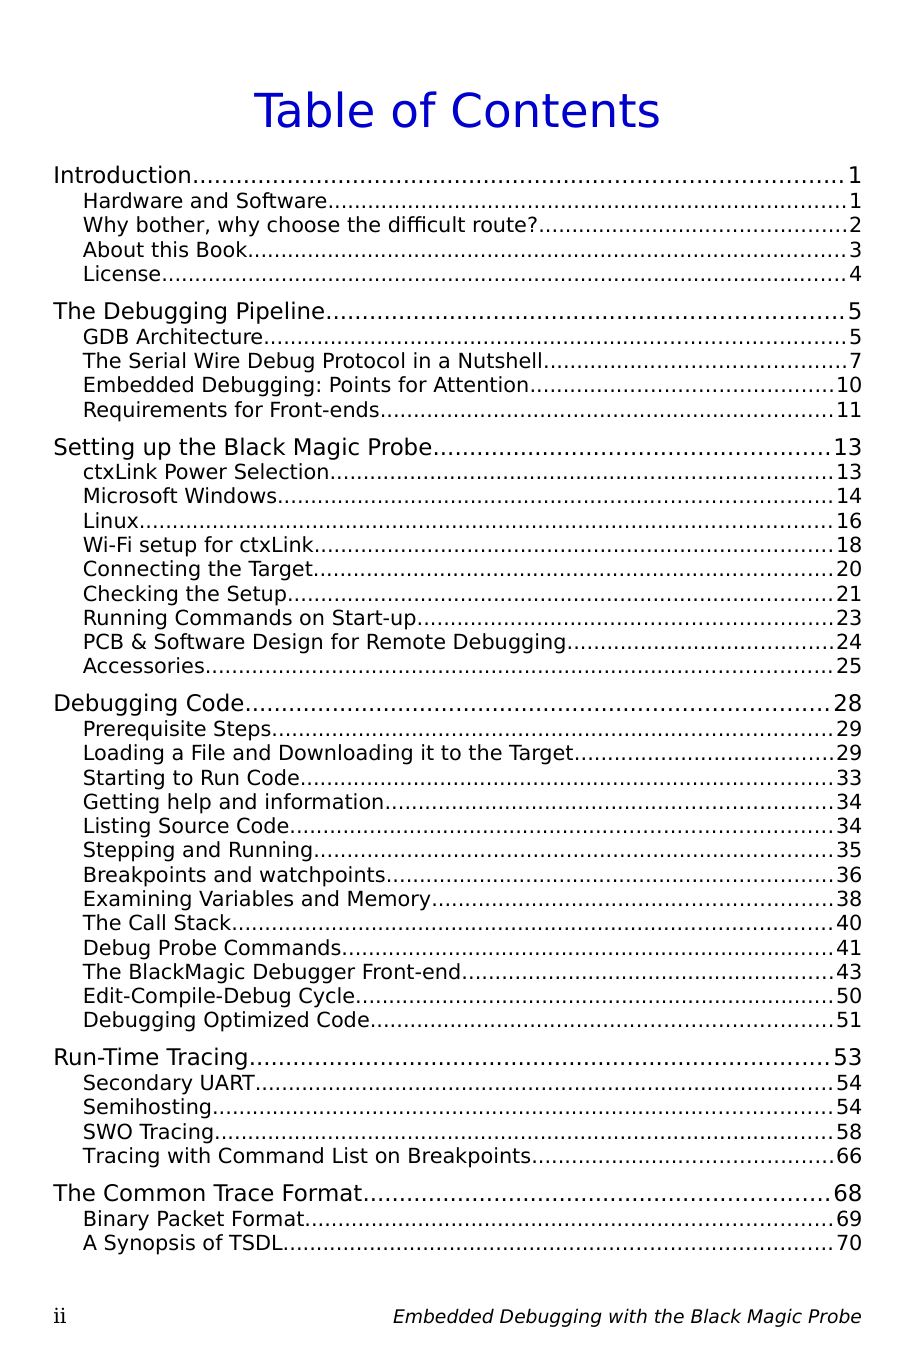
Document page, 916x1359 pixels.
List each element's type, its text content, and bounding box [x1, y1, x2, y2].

text Loading a File and Downloading it to the Target 29 [83, 741, 862, 766]
text Stepping and Running 35 [83, 838, 862, 863]
text Embedded Debugging: Points for Attention 10 [83, 373, 862, 398]
text Run-Time Tracing 53 [53, 1044, 862, 1071]
text Tracing with Command List on Breakpoints 66 [83, 1144, 862, 1168]
text GDB Architecture 5 [83, 325, 862, 349]
text Binary Packet Format 69 [83, 1207, 862, 1231]
text Breakpoints and watchpoints 36 [83, 863, 862, 887]
text Secondary UART 54 [83, 1071, 862, 1095]
text Introduction 1 [53, 163, 862, 189]
text ctxLink Power Selection 13 [83, 460, 862, 484]
text The Serial Wire Debug Protocol in a Nutshell 7 [83, 349, 862, 373]
text The BlackMagic Debugger Front-end 43 [83, 960, 862, 984]
text The Call Stack 40 [83, 911, 862, 936]
text The Common Trace Format 68 [53, 1180, 862, 1207]
text Edit-Compile-Debug Cycle 50 [83, 984, 862, 1008]
text Connecting the Target 20 [83, 557, 862, 582]
text Microsoft Windows 14 [83, 484, 862, 509]
text Listing Source Code 34 [83, 814, 862, 838]
subtitle Table of Contents [53, 84, 862, 138]
text SWO Tracing 58 [83, 1120, 862, 1144]
text Debugging Code 28 [53, 691, 862, 717]
text Accessories 25 [83, 654, 862, 679]
text Why bother, why choose the difficult route? 2 [83, 213, 862, 238]
text License 4 [83, 262, 862, 286]
text Checking the Setup 21 [83, 582, 862, 606]
text About this Book 3 [83, 238, 862, 262]
text Debugging Optimized Code 51 [83, 1008, 862, 1033]
text Debug Probe Commands 41 [83, 936, 862, 960]
text Getting help and information 34 [83, 790, 862, 814]
text Semihosting 54 [83, 1095, 862, 1120]
text The Debugging Pipeline 5 [53, 298, 862, 325]
text Linux 16 [83, 509, 862, 533]
text Setting up the Black Magic Probe 13 [53, 434, 862, 460]
text Prerequisite Steps 29 [83, 717, 862, 741]
text Hardware and Software 1 [83, 189, 862, 213]
text Running Commands on Start-up 23 [83, 606, 862, 630]
text A Synopsis of TSDL 70 [83, 1231, 862, 1255]
text PCB & Software Design for Remote Debugging 24 [83, 630, 862, 654]
text Examining Variables and Memory 38 [83, 887, 862, 911]
text Requirements for Front-ends 11 [83, 398, 862, 422]
text Starting to Run Code 33 [83, 766, 862, 790]
text Wi-Fi setup for ctxLink 18 [83, 533, 862, 557]
